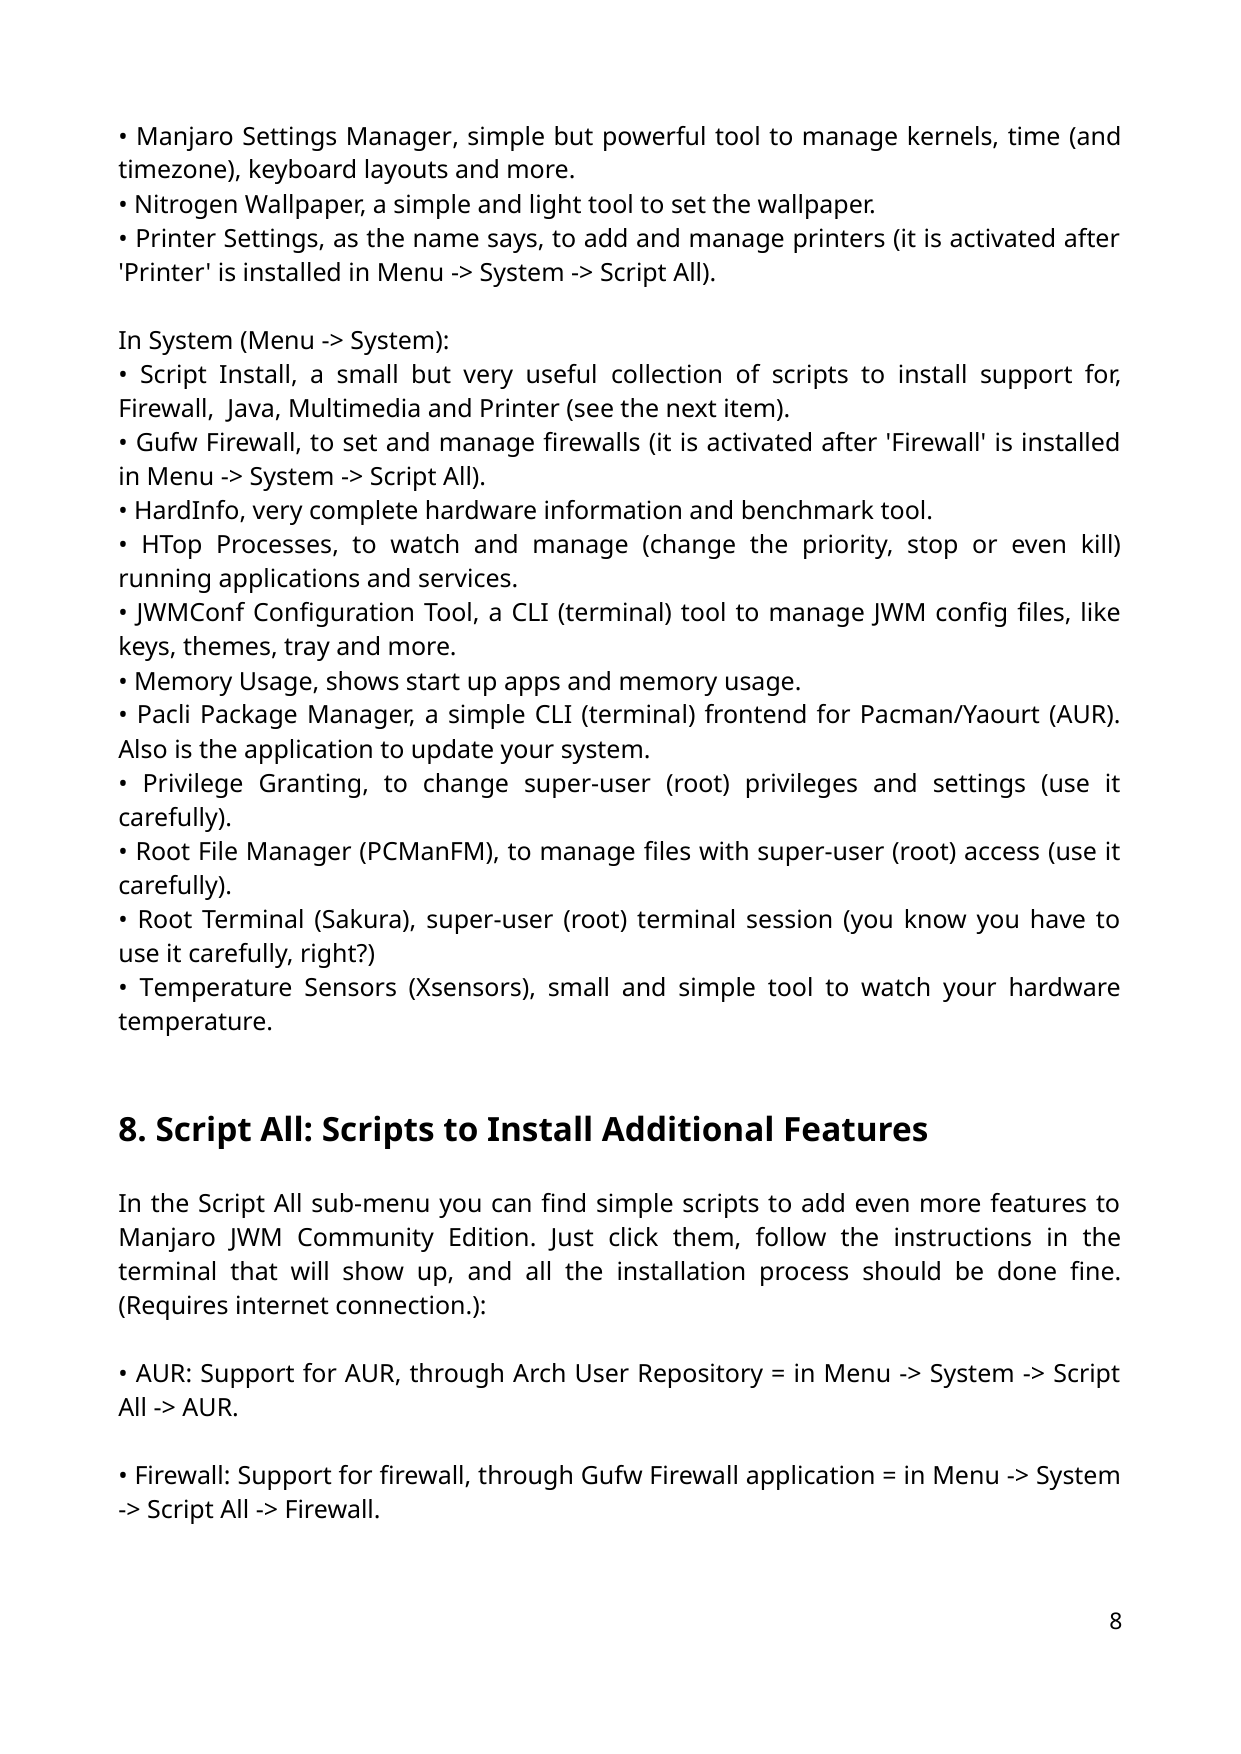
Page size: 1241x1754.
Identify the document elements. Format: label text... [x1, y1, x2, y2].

text • AUR: Support for AUR, through Arch User Repository = in Menu -> System -> Script All -> AUR. [118, 1356, 1122, 1424]
text • Firewall: Support for firewall, through Gufw Firewall application = in Menu -> System -> Script All -> Firewall. [118, 1458, 1122, 1526]
text • Nitrogen Wallpaper, a simple and light tool to set the wallpaper. [118, 186, 1122, 220]
text In the Script All sub-menu you can find simple scripts to add even more features to Manjaro JWM Community Edition. Just click them, follow the instructions in the terminal that will show up, and all the installation process should be done fine. (Requires internet connection.): [118, 1185, 1122, 1322]
text • Script Install, a small but very useful collection of scripts to install support for, Firewall, Java, Multimedia and Printer (see the next item). [118, 357, 1122, 425]
text • Temperature Sensors (Xsensors), small and simple tool to watch your hardware temperature. [118, 970, 1122, 1038]
text • HTop Processes, to watch and manage (change the priority, stop or even kill) running applications and services. [118, 527, 1122, 595]
text • Privilege Granting, to change super-user (root) privileges and settings (use it carefully). [118, 765, 1122, 833]
text • JWMConf Configuration Tool, a CLI (terminal) tool to manage JWM config files, like keys, themes, tray and more. [118, 595, 1122, 663]
text • Gufw Firewall, to set and manage firewalls (it is activated after 'Firewall' is installed in Menu -> System -> Script All). [118, 425, 1122, 493]
subtitle 8. Script All: Scripts to Install Additional Features [118, 1106, 1122, 1151]
text • Manjaro Settings Manager, simple but powerful tool to manage kernels, time (and timezone), keyboard layouts and more. [118, 118, 1122, 186]
text • Root File Manager (PCManFM), to manage files with super-user (root) access (use it carefully). [118, 833, 1122, 902]
text • Printer Settings, as the name says, to add and manage printers (it is activated after 'Printer' is installed in Menu -> System -> Script All). [118, 220, 1122, 288]
text In System (Menu -> System): [118, 322, 1122, 357]
text • Pacli Package Manager, a simple CLI (terminal) frontend for Pacman/Yaourt (AUR). Also is the application to update your system. [118, 697, 1122, 765]
text • Root Terminal (Sakura), super-user (root) terminal session (you know you have to use it carefully, right?) [118, 902, 1122, 970]
text • HardInfo, very complete hardware information and benchmark tool. [118, 493, 1122, 527]
text • Memory Usage, shows start up apps and memory usage. [118, 663, 1122, 697]
